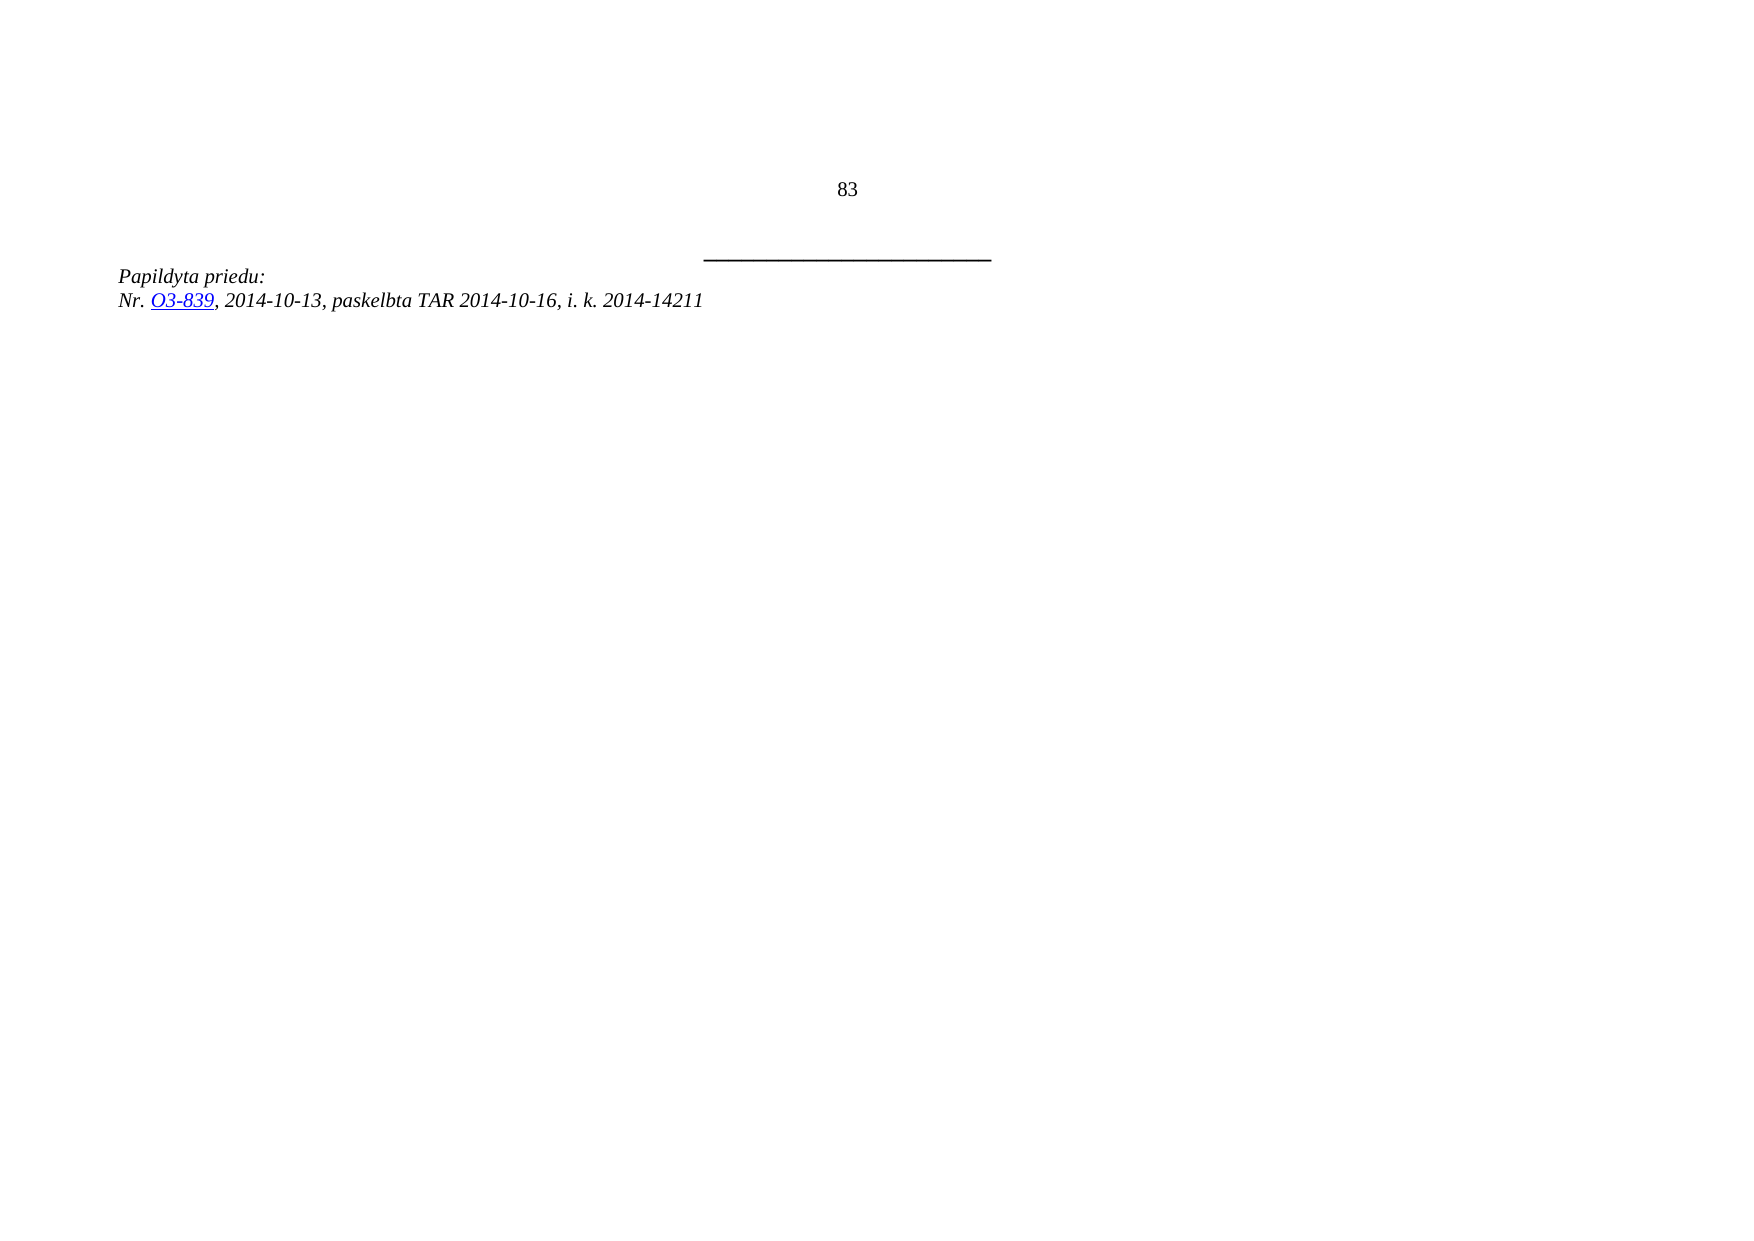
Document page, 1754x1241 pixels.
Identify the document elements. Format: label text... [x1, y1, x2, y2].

text _______________________ [118, 235, 1577, 264]
text Nr. O3-839, 2014-10-13, paskelbta TAR 2014-10-16, i. k. 2014-14211 [118, 288, 1577, 312]
text Papildyta priedu: [118, 264, 1577, 288]
